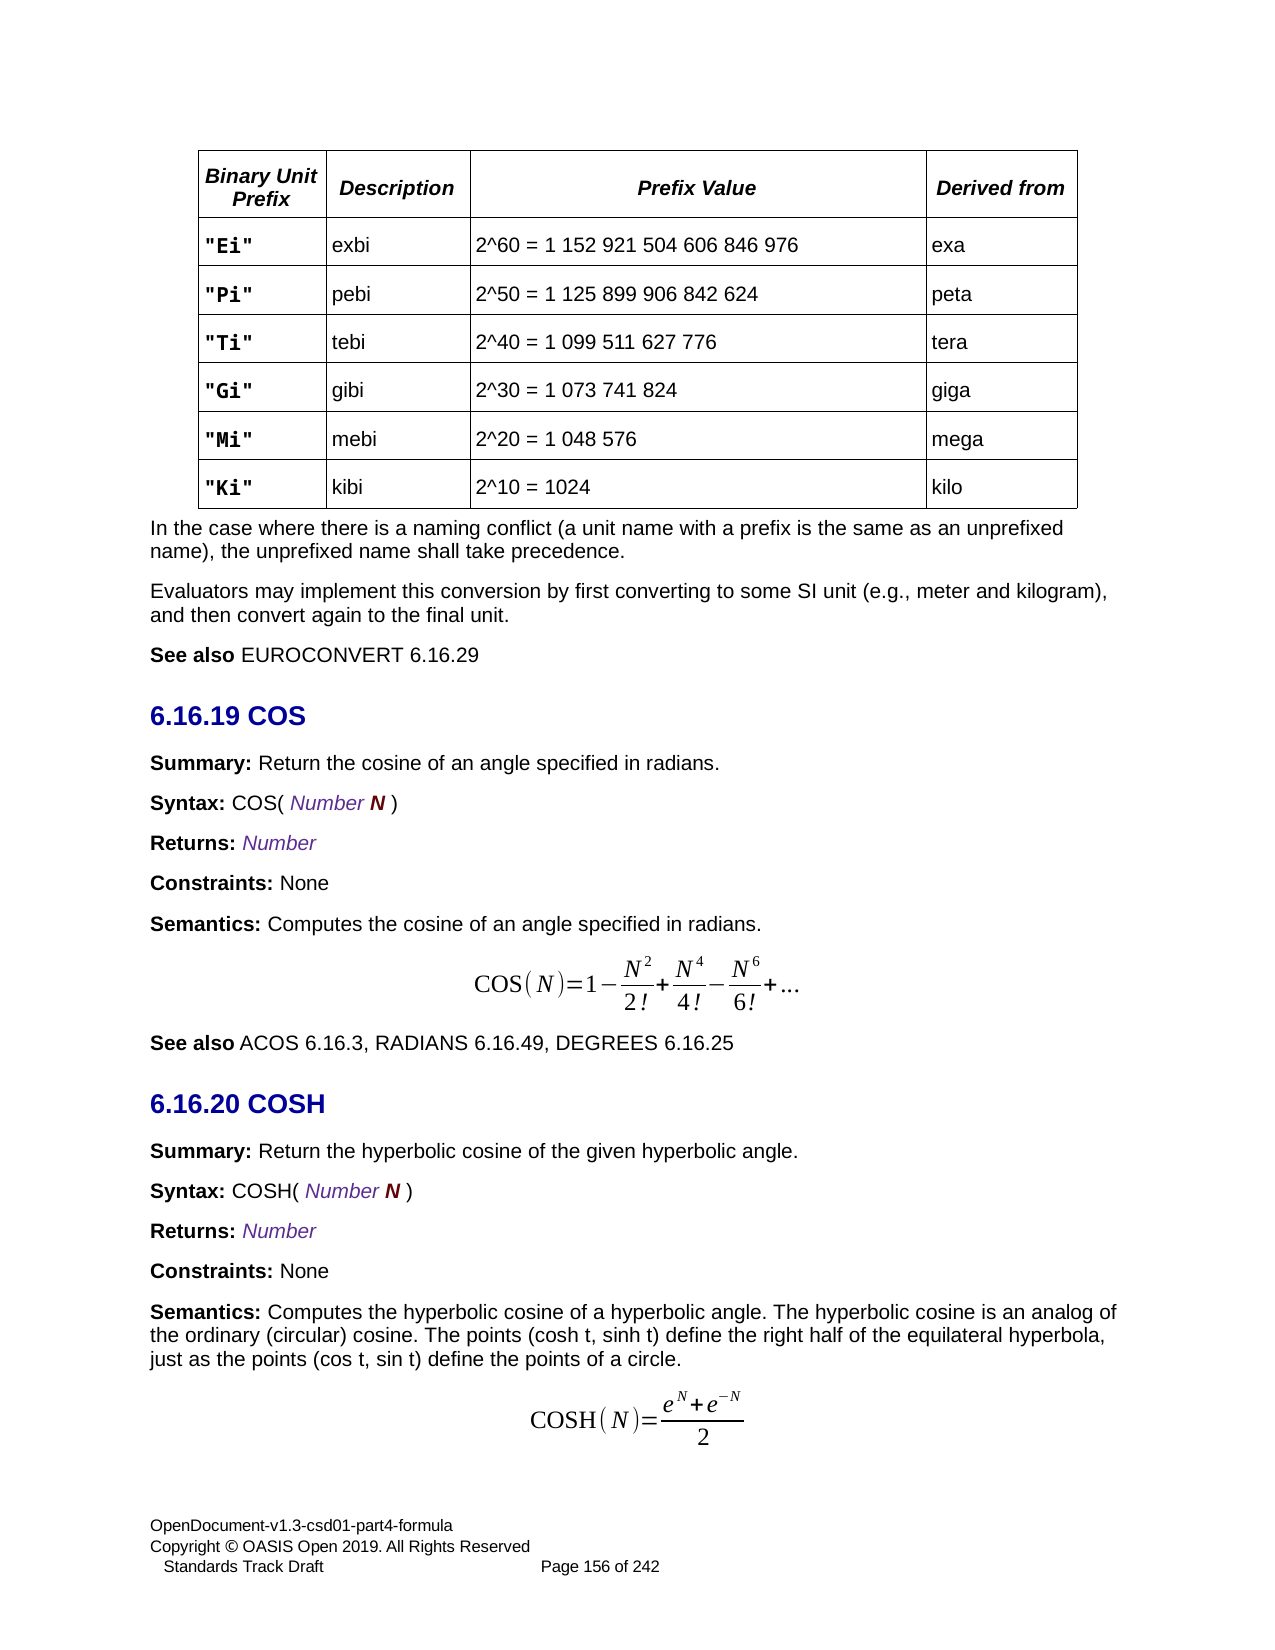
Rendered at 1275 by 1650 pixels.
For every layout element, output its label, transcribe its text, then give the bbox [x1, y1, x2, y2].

table_cell kilo [927, 460, 1077, 508]
table_cell 2^40 = 1 099 511 627 776 [471, 315, 926, 362]
table_cell tera [927, 315, 1077, 362]
table_cell "Ei" [199, 218, 326, 265]
table_cell "Pi" [199, 266, 326, 314]
subtitle COS [150, 700, 1125, 730]
table_cell "Gi" [199, 363, 326, 411]
text Syntax: COS( Number N ) [150, 791, 1125, 815]
table_header Description [327, 151, 470, 217]
table_cell "Ti" [199, 315, 326, 362]
text See also ACOS 6.16.3, RADIANS 6.16.49, DEGREES 6.16.25 [150, 1032, 1125, 1055]
table_cell 2^50 = 1 125 899 906 842 624 [471, 266, 926, 314]
table_cell 2^60 = 1 152 921 504 606 846 976 [471, 218, 926, 265]
table_header Binary Unit Prefix [199, 151, 326, 217]
table_cell peta [927, 266, 1077, 314]
text In the case where there is a naming conflict (a unit name with a prefix is the same as an unprefixed name), the unprefixed name shall take precedence. [150, 516, 1125, 563]
text Constraints: None [150, 1260, 1125, 1283]
table_cell kibi [327, 460, 470, 508]
subtitle COSH [150, 1088, 1125, 1118]
text Summary: Return the hyperbolic cosine of the given hyperbolic angle. [150, 1139, 1125, 1163]
table_cell "Ki" [199, 460, 326, 508]
table_cell exa [927, 218, 1077, 265]
table_cell pebi [327, 266, 470, 314]
table_cell tebi [327, 315, 470, 362]
table_cell "Mi" [199, 412, 326, 459]
text See also EUROCONVERT 6.16.29 [150, 643, 1125, 667]
text Syntax: COSH( Number N ) [150, 1179, 1125, 1203]
text Summary: Return the cosine of an angle specified in radians. [150, 751, 1125, 775]
text Returns: Number [150, 832, 1125, 855]
table_cell mebi [327, 412, 470, 459]
text Semantics: Computes the hyperbolic cosine of a hyperbolic angle. The hyperbolic cosine is an analog of the ordinary (circular) cosine. The points (cosh t, sinh t) define the right half of the equilateral hyperbola, just as the points (cos t, sin t) define the points of a circle. [150, 1300, 1125, 1371]
table_cell gibi [327, 363, 470, 411]
text Semantics: Computes the cosine of an angle specified in radians. [150, 912, 1125, 936]
table_cell 2^20 = 1 048 576 [471, 412, 926, 459]
text Constraints: None [150, 872, 1125, 895]
table_cell 2^10 = 1024 [471, 460, 926, 508]
table_header Prefix Value [471, 151, 926, 217]
table_cell 2^30 = 1 073 741 824 [471, 363, 926, 411]
table_header Derived from [927, 151, 1077, 217]
text Returns: Number [150, 1220, 1125, 1243]
table_cell mega [927, 412, 1077, 459]
table_cell exbi [327, 218, 470, 265]
text Evaluators may implement this conversion by first converting to some SI unit (e.g., meter and kilogram), and then convert again to the final unit. [150, 580, 1125, 627]
table_cell giga [927, 363, 1077, 411]
